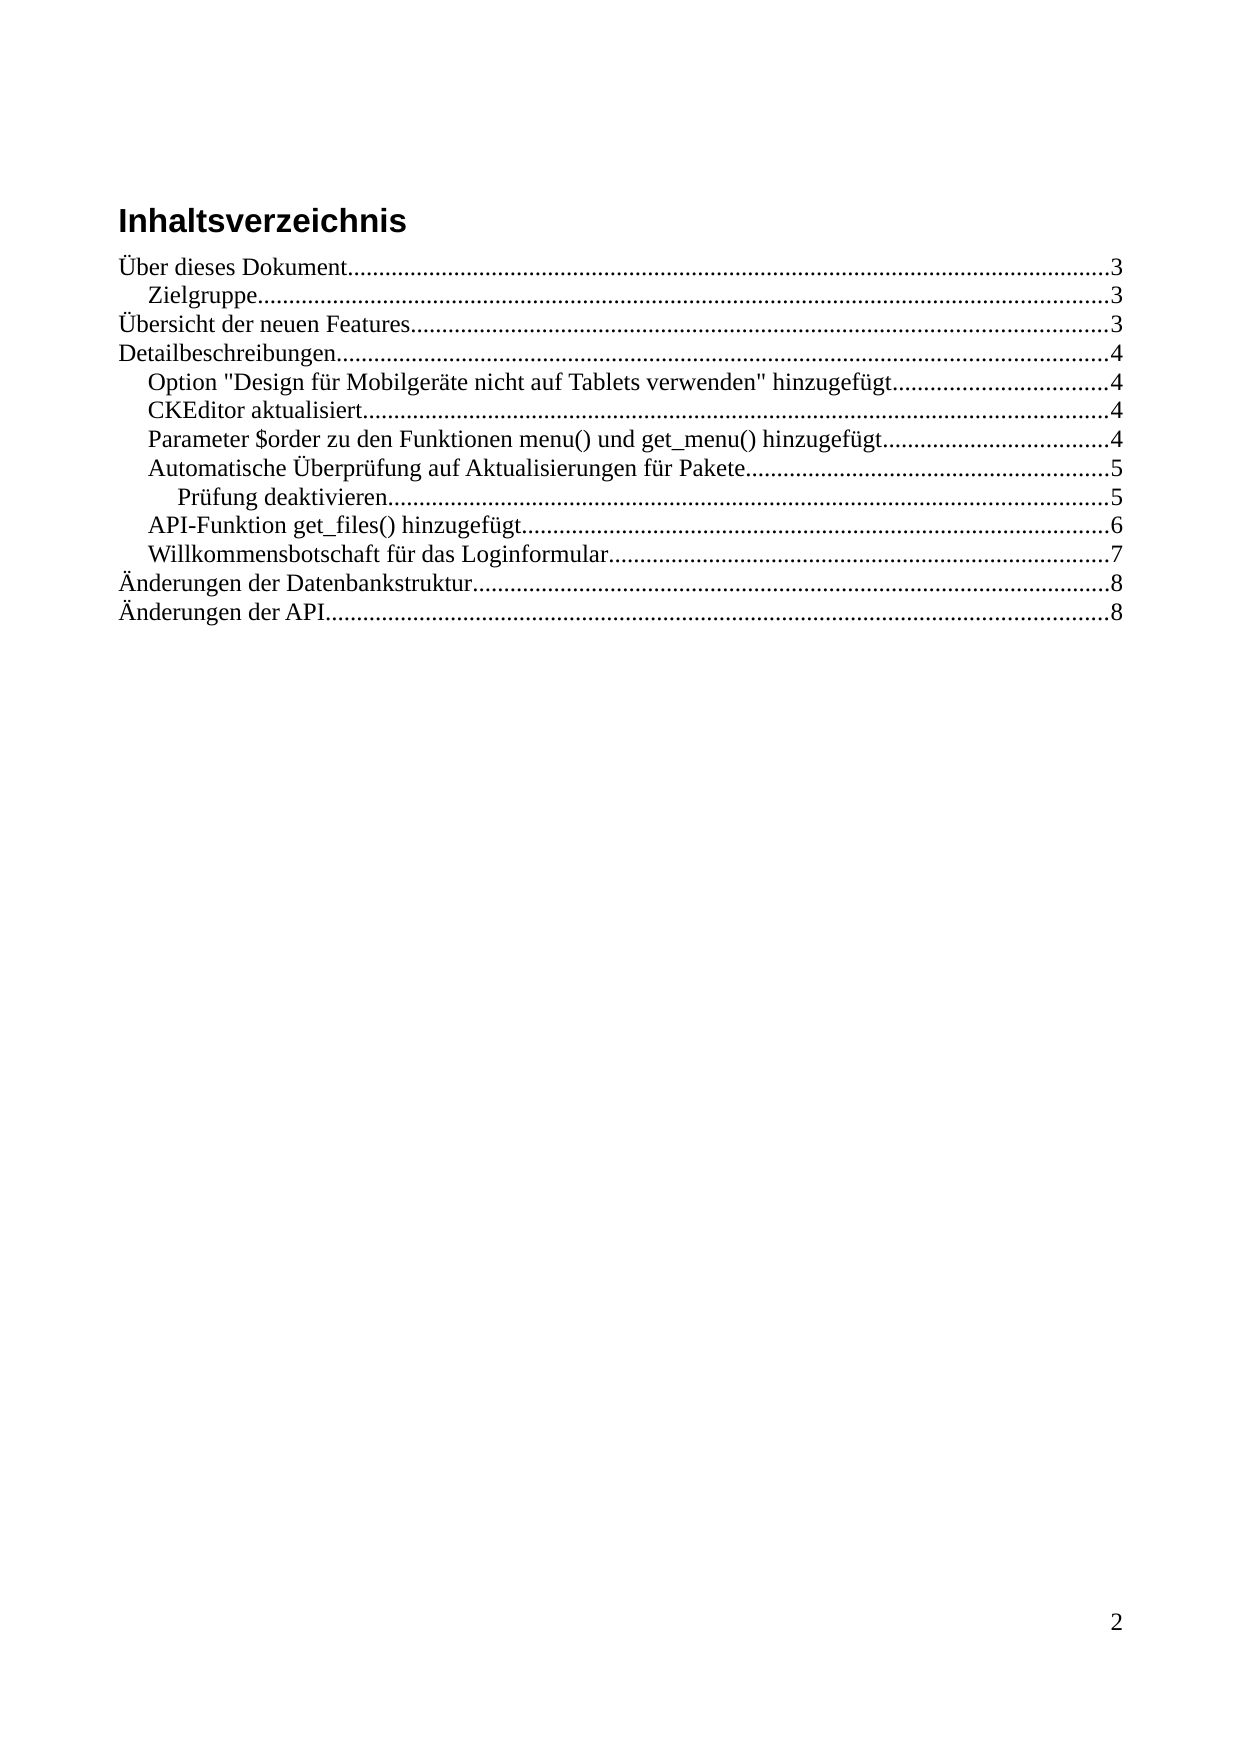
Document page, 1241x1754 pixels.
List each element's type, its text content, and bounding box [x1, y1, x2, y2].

text Übersicht der neuen Features 3 [118, 309, 1123, 338]
text Option "Design für Mobilgeräte nicht auf Tablets verwenden" hinzugefügt 4 [148, 367, 1123, 395]
text Prüfung deaktivieren 5 [177, 482, 1123, 510]
text Zielgruppe 3 [148, 280, 1123, 309]
text Änderungen der API 8 [118, 597, 1123, 625]
text Über dieses Dokument 3 [118, 252, 1123, 280]
subtitle Inhaltsverzeichnis [118, 201, 1123, 239]
text Änderungen der Datenbankstruktur 8 [118, 568, 1123, 597]
text CKEditor aktualisiert 4 [148, 395, 1123, 424]
text API-Funktion get_files() hinzugefügt 6 [148, 510, 1123, 539]
text Willkommensbotschaft für das Loginformular 7 [148, 539, 1123, 568]
text Parameter $order zu den Funktionen menu() und get_menu() hinzugefügt 4 [148, 424, 1123, 453]
text Detailbeschreibungen 4 [118, 338, 1123, 367]
text Automatische Überprüfung auf Aktualisierungen für Pakete 5 [148, 453, 1123, 482]
